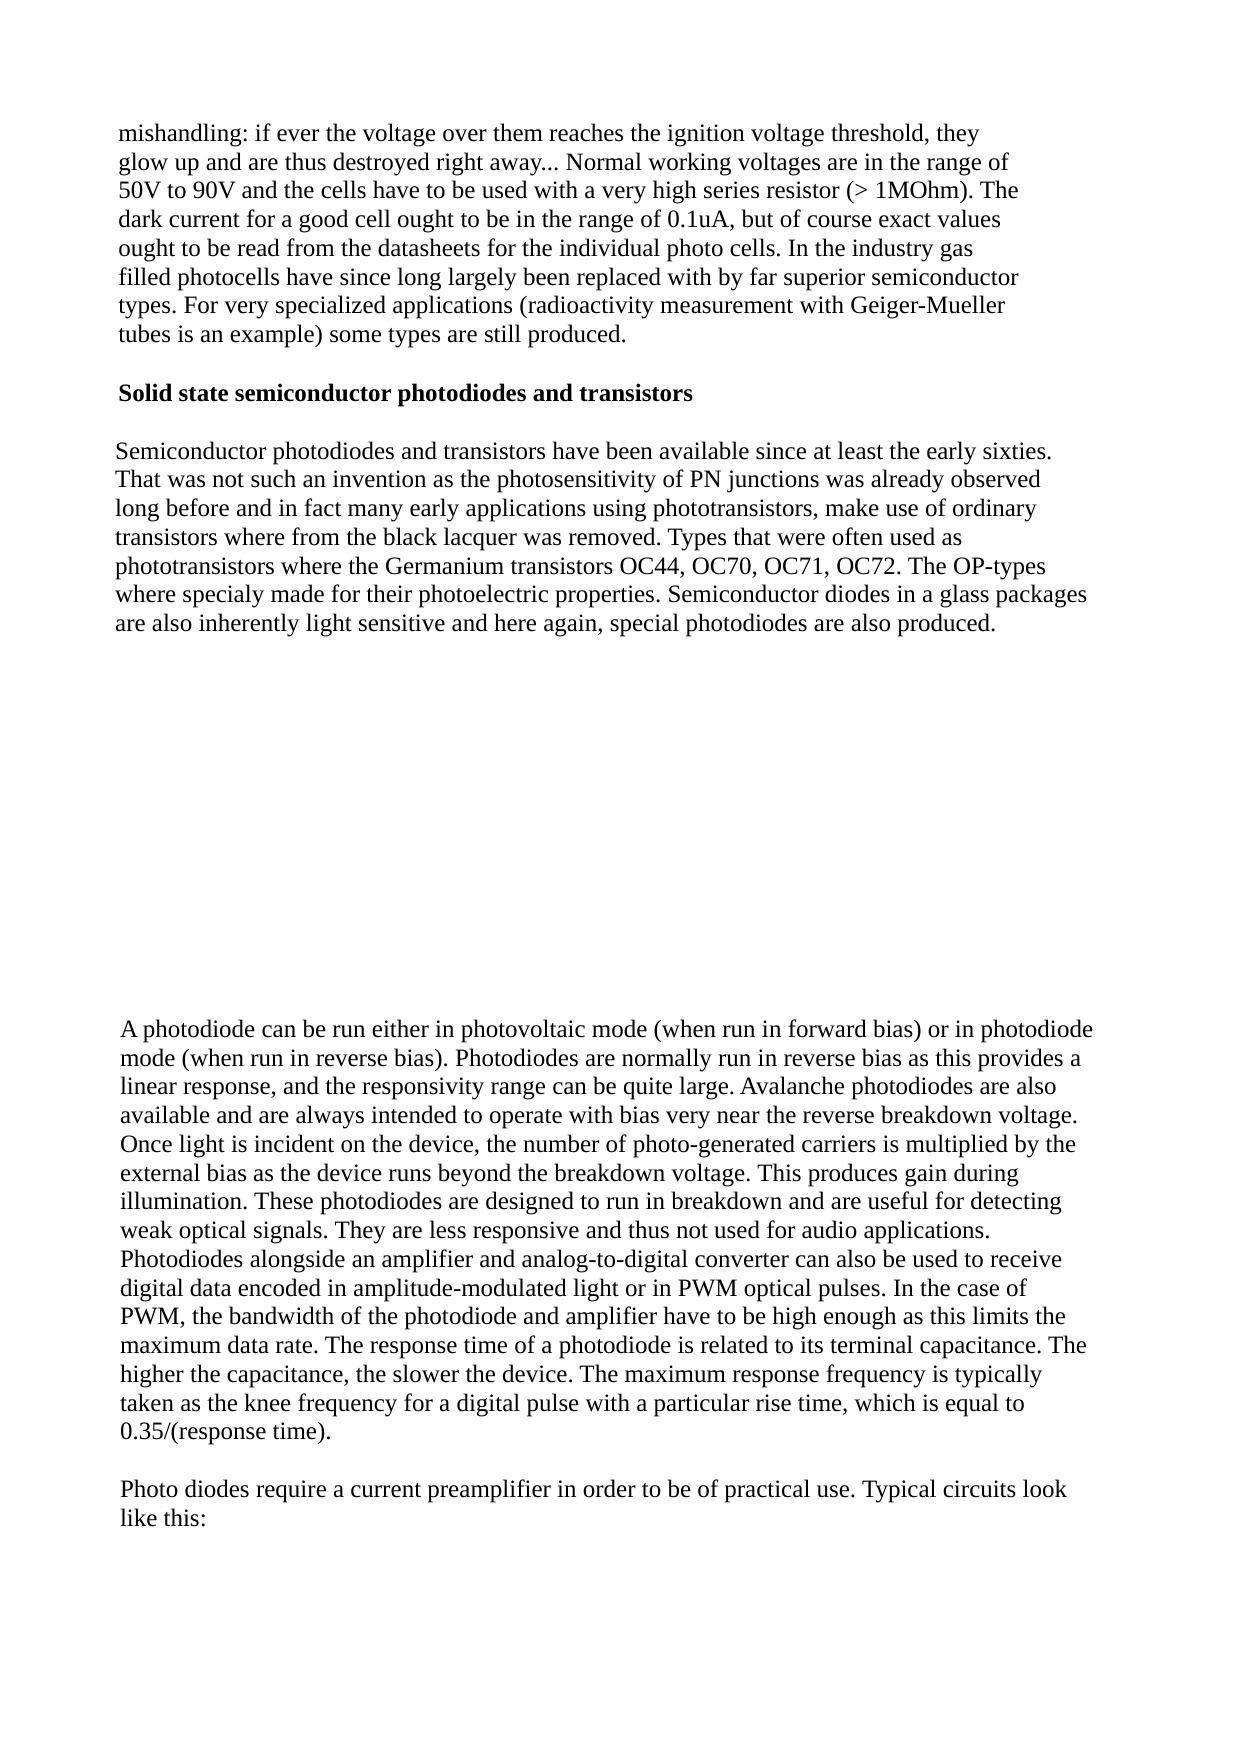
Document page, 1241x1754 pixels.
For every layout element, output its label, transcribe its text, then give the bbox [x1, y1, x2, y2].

text Photo diodes require a current preamplifier in order to be of practical use. Typical circuits look like this: [120, 1474, 1093, 1532]
text Semiconductor photodiodes and transistors have been available since at least the early sixties. That was not such an invention as the photosensitivity of PN junctions was already observed long before and in fact many early applications using phototransistors, make use of ordinary transistors where from the black lacquer was removed. Types that were often used as phototransistors where the Germanium transistors OC44, OC70, OC71, OC72. The OP-types where specialy made for their photoelectric properties. Semiconductor diodes in a glass packages are also inherently light sensitive and here again, special photodiodes are also produced. [115, 436, 1088, 637]
text A photodiode can be run either in photovoltaic mode (when run in forward bias) or in photodiode mode (when run in reverse bias). Photodiodes are normally run in reverse bias as this provides a linear response, and the responsivity range can be quite large. Avalanche photodiodes are also available and are always intended to operate with bias very near the reverse breakdown voltage. Once light is incident on the device, the number of photo-generated carriers is multiplied by the external bias as the device runs beyond the breakdown voltage. This produces gain during illumination. These photodiodes are designed to run in breakdown and are useful for detecting weak optical signals. They are less responsive and thus not used for audio applications. Photodiodes alongside an amplifier and analog-to-digital converter can also be used to receive digital data encoded in amplitude-modulated light or in PWM optical pulses. In the case of PWM, the bandwidth of the photodiode and amplifier have to be high enough as this limits the maximum data rate. The response time of a photodiode is related to its terminal capacitance. The higher the capacitance, the slower the device. The maximum response frequency is typically taken as the knee frequency for a digital pulse with a particular rise time, which is equal to 0.35/(response time). [120, 1014, 1093, 1445]
text Solid state semiconductor photodiodes and transistors [118, 378, 1031, 406]
text mishandling: if ever the voltage over them reaches the ignition voltage threshold, they glow up and are thus destroyed right away... Normal working voltages are in the range of 50V to 90V and the cells have to be used with a very high series resistor (> 1MOhm). The dark current for a good cell ought to be in the range of 0.1uA, but of course exact values ought to be read from the datasheets for the individual photo cells. In the industry gas filled photocells have since long largely been replaced with by far superior semiconductor types. For very specialized applications (radioactivity measurement with Geiger-Mueller tubes is an example) some types are still produced. [118, 118, 1031, 348]
